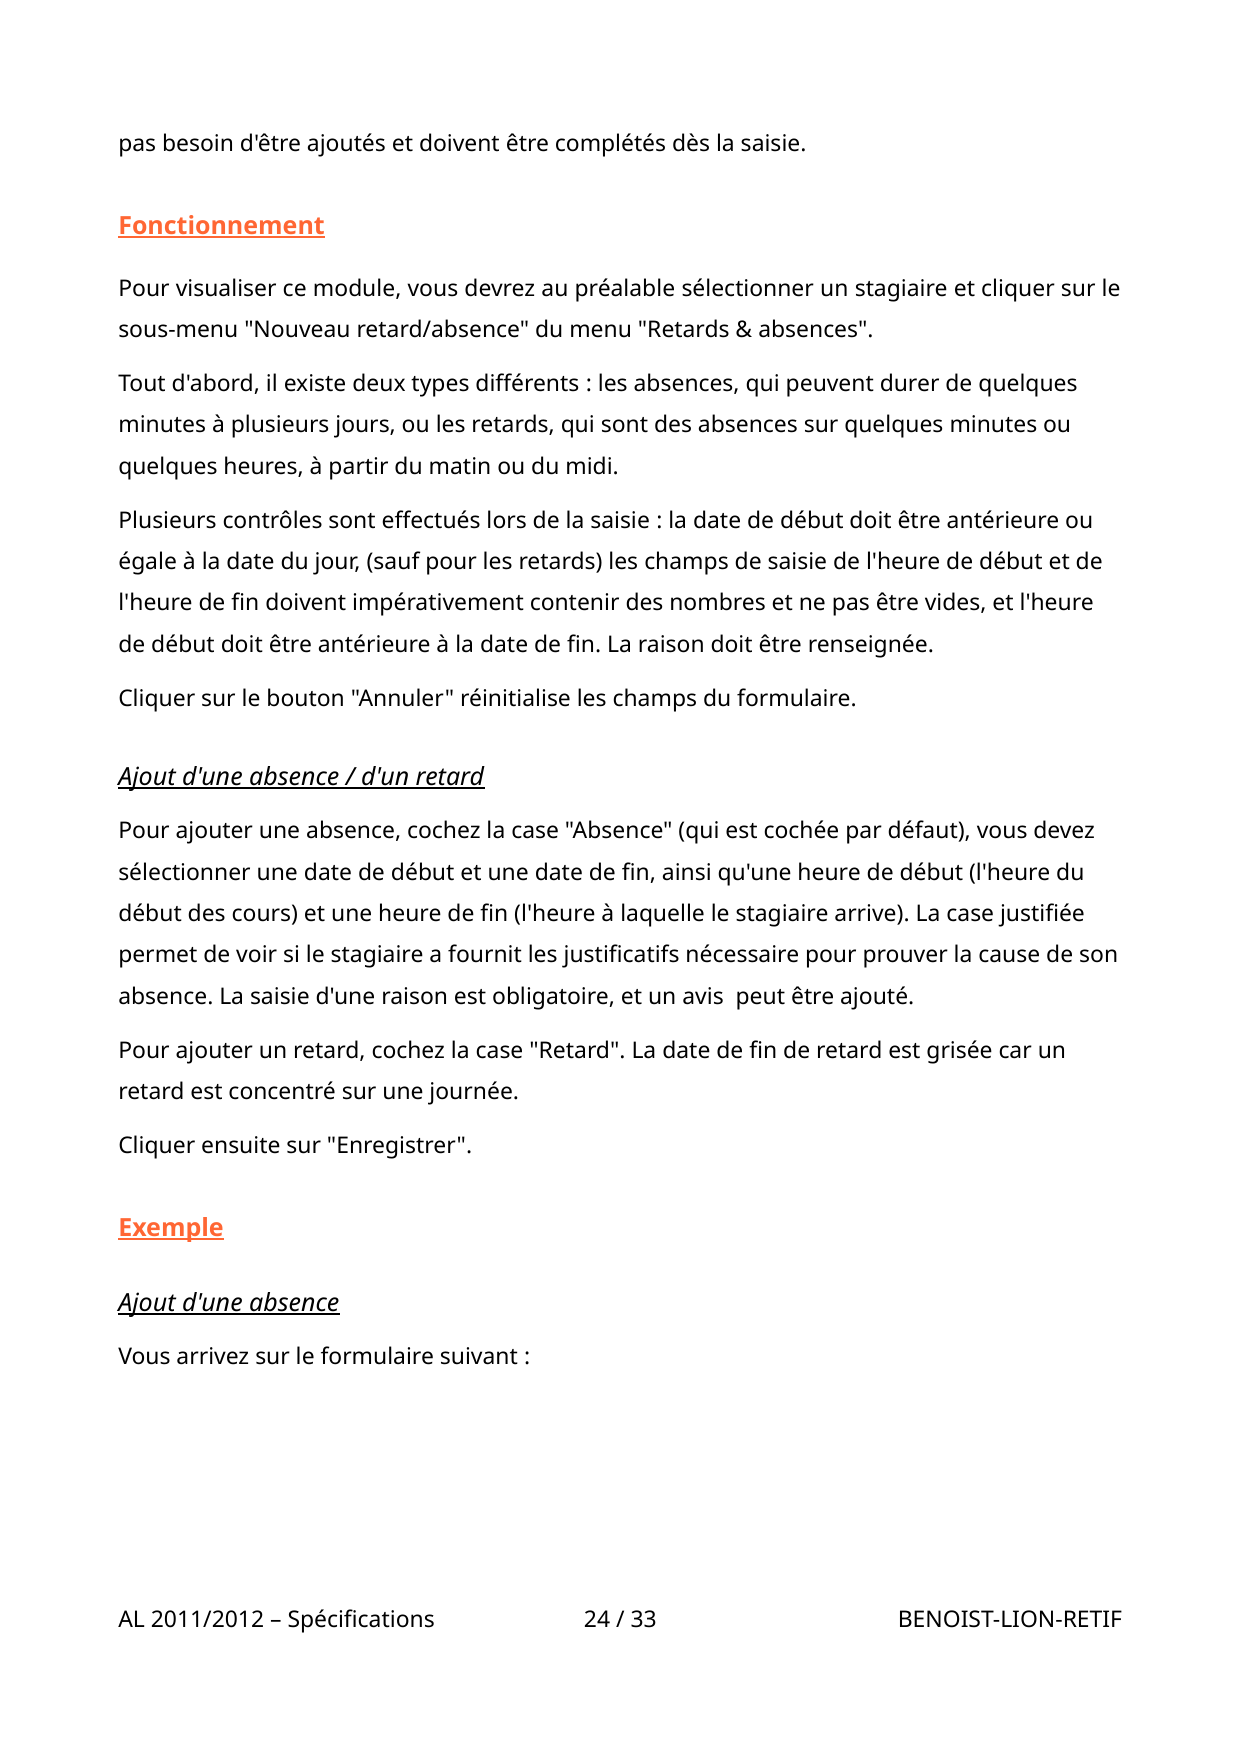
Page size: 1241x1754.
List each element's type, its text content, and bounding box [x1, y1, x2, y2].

text Pour ajouter un retard, cochez la case "Retard". La date de fin de retard est grisée car un retard est concentré sur une journée. [118, 1025, 1122, 1108]
text Pour visualiser ce module, vous devrez au préalable sélectionner un stagiaire et cliquer sur le sous-menu "Nouveau retard/absence" du menu "Retards & absences". [118, 263, 1122, 346]
text Plusieurs contrôles sont effectués lors de la saisie : la date de début doit être antérieure ou égale à la date du jour, (sauf pour les retards) les champs de saisie de l'heure de début et de l'heure de fin doivent impérativement contenir des nombres et ne pas être vides, et l'heure de début doit être antérieure à la date de fin. La raison doit être renseignée. [118, 495, 1122, 661]
subtitle Exemple [118, 1203, 1122, 1244]
text Cliquer sur le bouton "Annuler" réinitialise les champs du formulaire. [118, 673, 1122, 714]
text Pour ajouter une absence, cochez la case "Absence" (qui est cochée par défaut), vous devez sélectionner une date de début et une date de fin, ainsi qu'une heure de début (l'heure du début des cours) et une heure de fin (l'heure à laquelle le stagiaire arrive). La case justifiée permet de voir si le stagiaire a fournit les justificatifs nécessaire pour prouver la cause de son absence. La saisie d'une raison est obligatoire, et un avis peut être ajouté. [118, 806, 1122, 1012]
subtitle Ajout d'une absence [118, 1278, 1122, 1319]
text Vous arrivez sur le formulaire suivant : [118, 1332, 1122, 1373]
subtitle Ajout d'une absence / d'un retard [118, 752, 1122, 793]
text Cliquer ensuite sur "Enregistrer". [118, 1120, 1122, 1162]
subtitle Fonctionnement [118, 201, 1122, 242]
text Tout d'abord, il existe deux types différents : les absences, qui peuvent durer de quelques minutes à plusieurs jours, ou les retards, qui sont des absences sur quelques minutes ou quelques heures, à partir du matin ou du midi. [118, 358, 1122, 483]
text pas besoin d'être ajoutés et doivent être complétés dès la saisie. [118, 118, 1122, 159]
